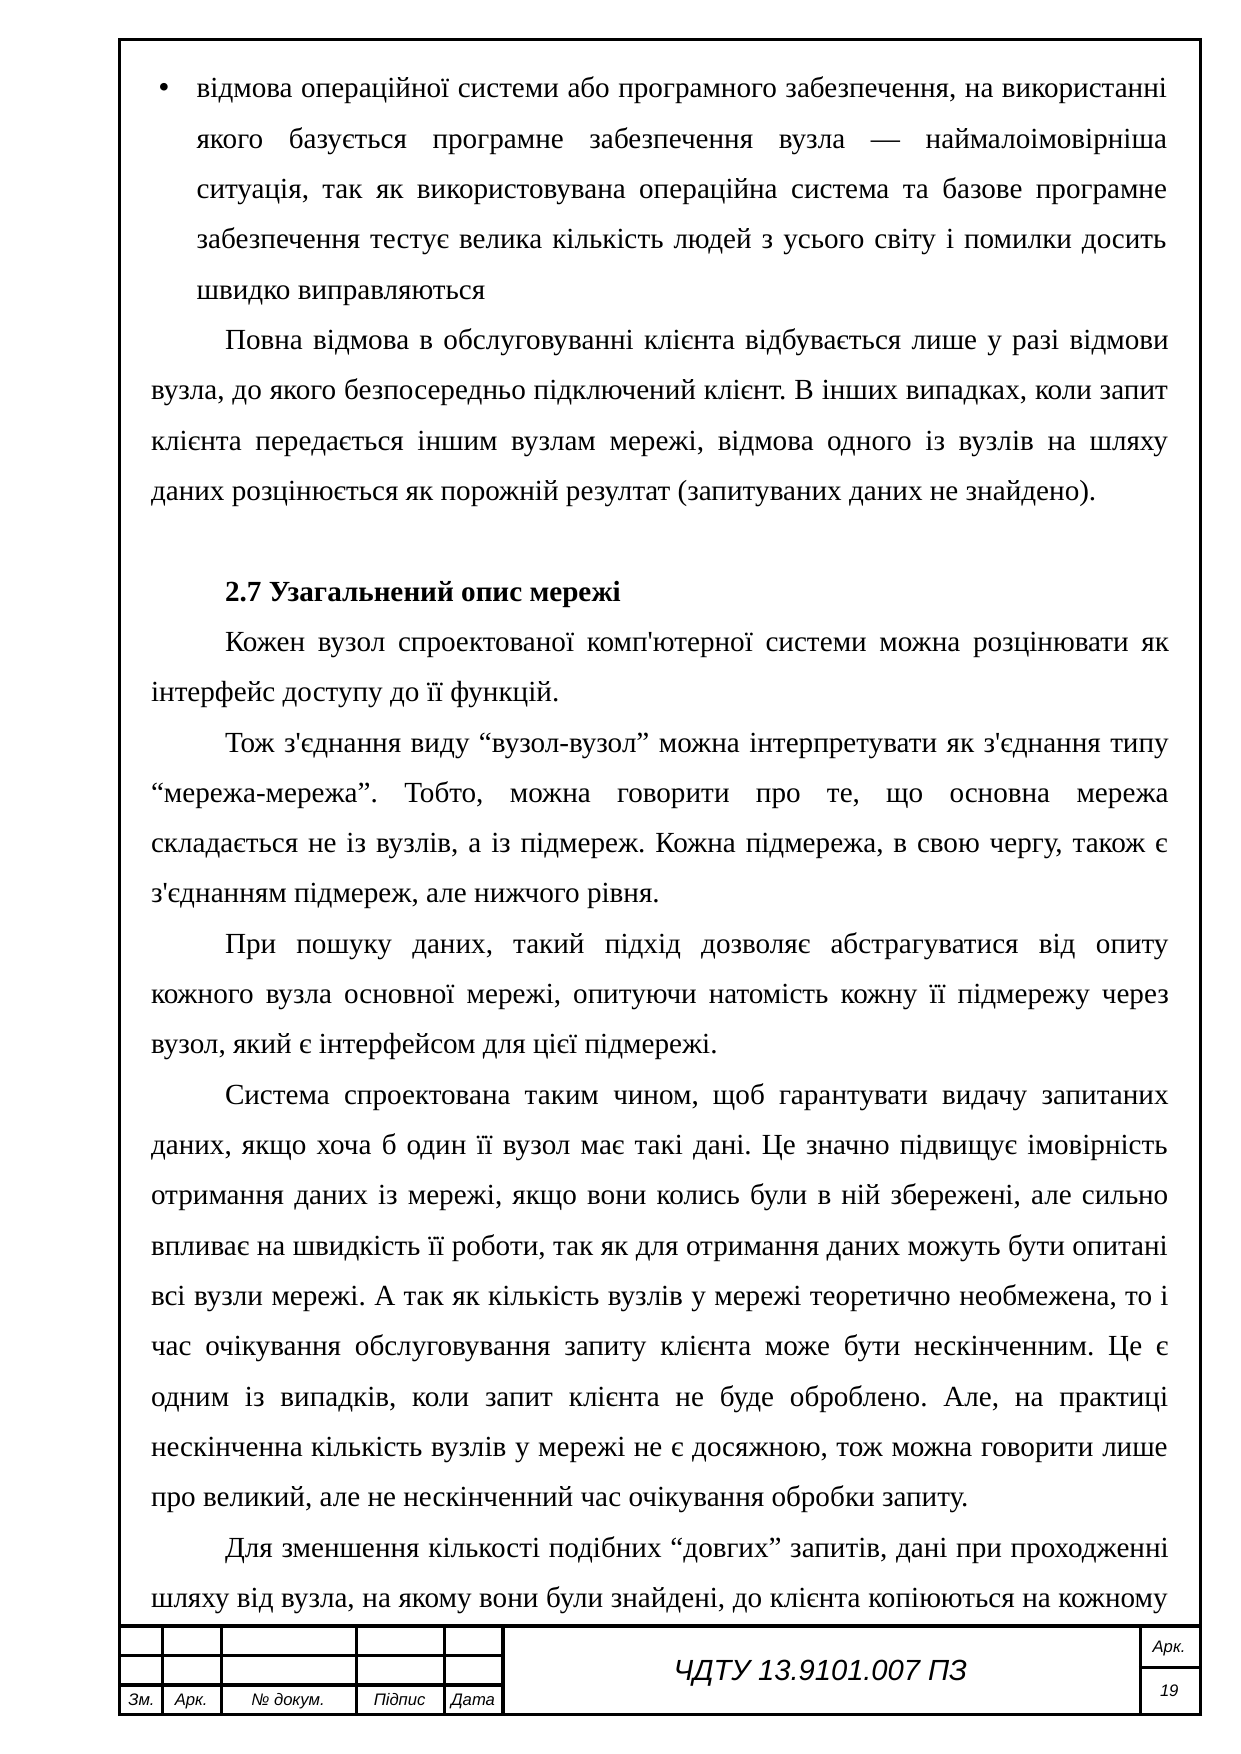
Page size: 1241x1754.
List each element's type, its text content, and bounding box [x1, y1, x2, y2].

text Тож з'єднання виду “вузол-вузол” можна інтерпретувати як з'єднання типу “мережа-мережа”. Тобто, можна говорити про те, що основна мережа складається не із вузлів, а із підмереж. Кожна підмережа, в свою чергу, також є з'єднанням підмереж, але нижчого рівня. [151, 725, 1170, 909]
text При пошуку даних, такий підхід дозволяє абстрагуватися від опиту кожного вузла основної мережі, опитуючи натомість кожну її підмережу через вузол, який є інтерфейсом для цієї підмережі. [151, 926, 1170, 1060]
text Система спроектована таким чином, щоб гарантувати видачу запитаних даних, якщо хоча б один її вузол має такі дані. Це значно підвищує імовірність отримання даних із мережі, якщо вони колись були в ній збережені, але сильно впливає на швидкість її роботи, так як для отримання даних можуть бути опитані всі вузли мережі. А так як кількість вузлів у мережі теоретично необмежена, то і час очікування обслуговування запиту клієнта може бути нескінченним. Це є одним із випадків, коли запит клієнта не буде оброблено. Але, на практиці нескінченна кількість вузлів у мережі не є досяжною, тож можна говорити лише про великий, але не нескінченний час очікування обробки запиту. [151, 1077, 1170, 1513]
text Для зменшення кількості подібних “довгих” запитів, дані при проходженні шляху від вузла, на якому вони були знайдені, до клієнта копіюються на кожному [151, 1530, 1170, 1613]
text Кожен вузол спроектованої комп'ютерної системи можна розцінювати як інтерфейс доступу до її функцій. [151, 624, 1170, 708]
text 2.7 Узагальнений опис мережі [151, 574, 1170, 607]
list відмова операційної системи або програмного забезпечення, на використанні якого базується програмне забезпечення вузла — наймалоімовірніша ситуація, так як використовувана операційна система та базове програмне забезпечення тестує велика кількість людей з усього світу і помилки досить швидко виправляються [159, 71, 1168, 305]
text Повна відмова в обслуговуванні клієнта відбувається лише у разі відмови вузла, до якого безпосередньо підключений клієнт. В інших випадках, коли запит клієнта передається іншим вузлам мережі, відмова одного із вузлів на шляху даних розцінюється як порожній резултат (запитуваних даних не знайдено). [151, 322, 1170, 507]
